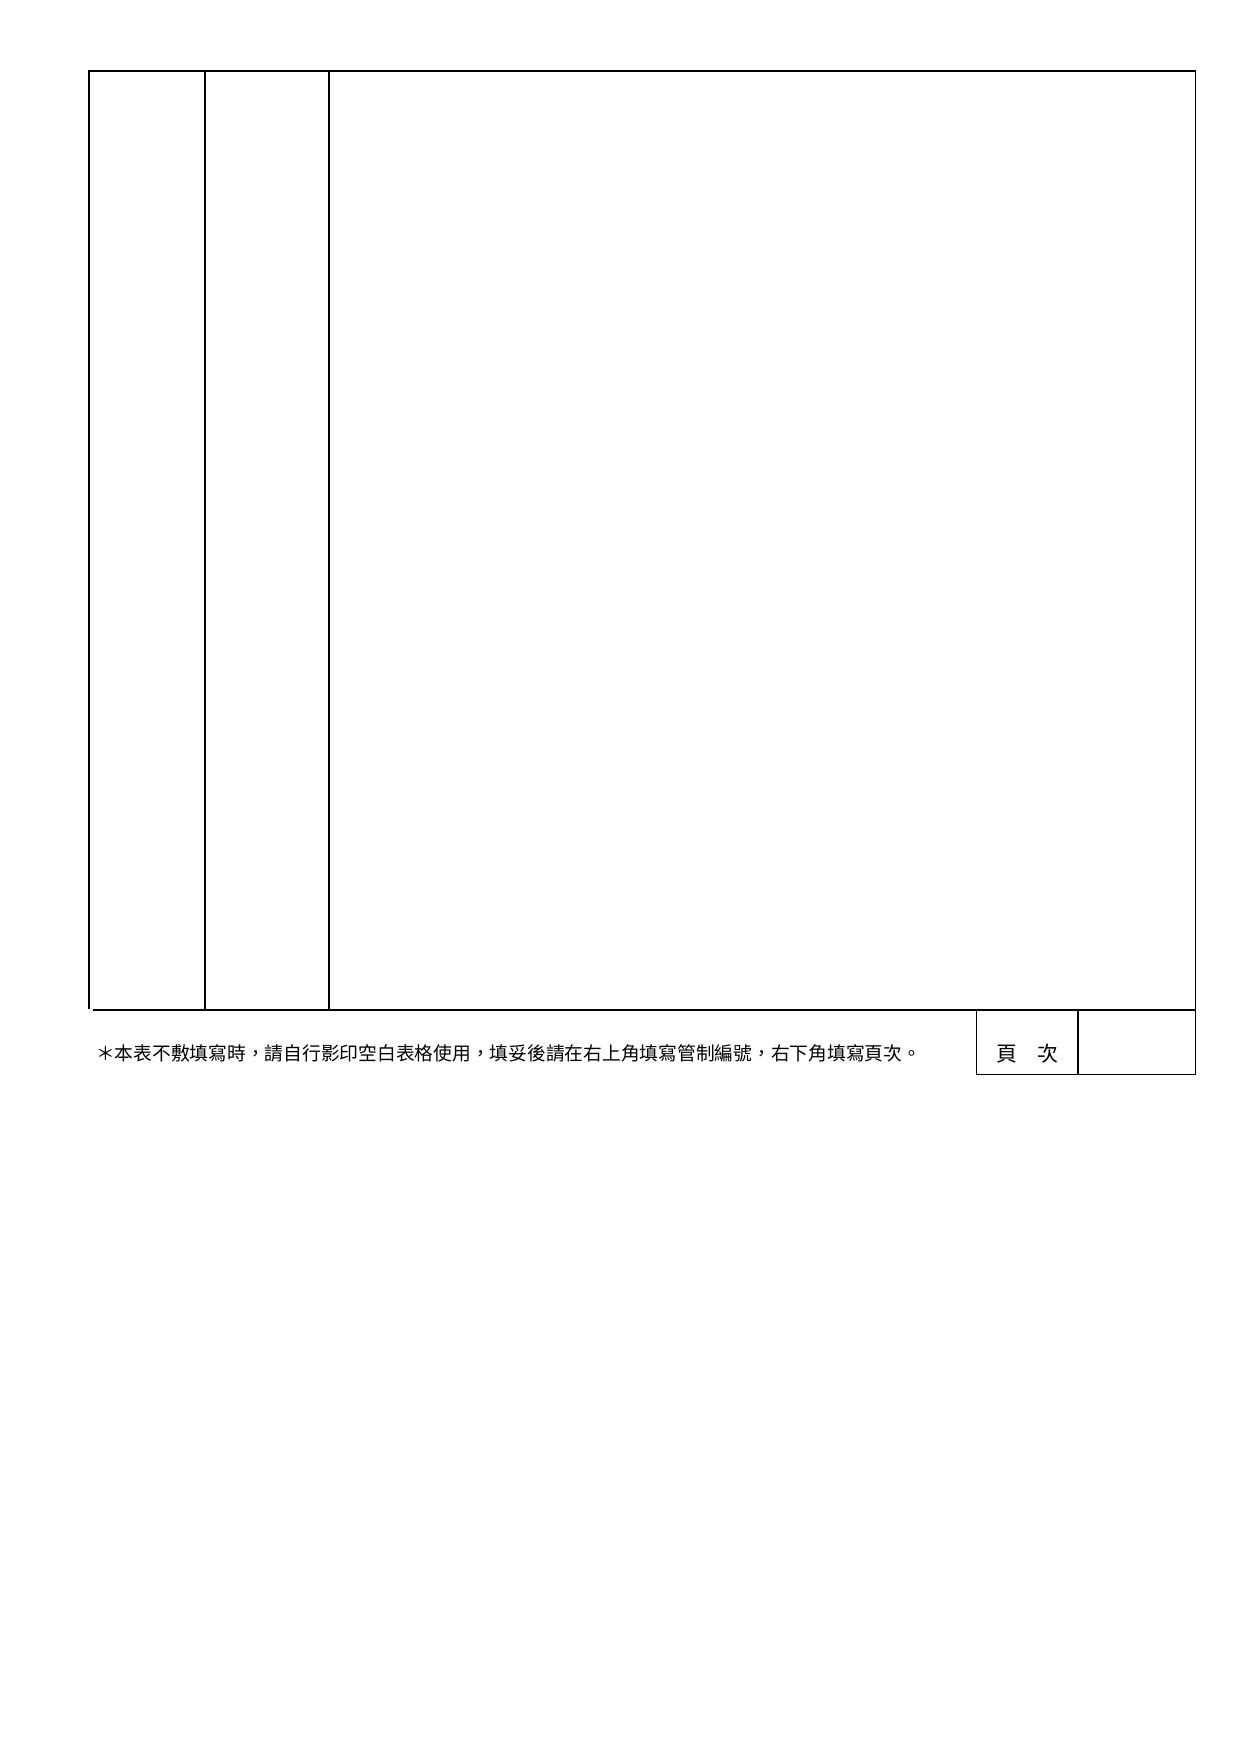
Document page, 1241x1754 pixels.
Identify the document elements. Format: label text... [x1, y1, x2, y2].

table_cell [206, 72, 328, 1009]
table_cell [89, 1009, 93, 1073]
table_cell [1079, 1011, 1195, 1073]
table_cell 頁 次 [977, 1011, 1077, 1073]
table_cell [330, 72, 1195, 1009]
table_cell [90, 72, 204, 1009]
table_cell ＊本表不敷填寫時，請自行影印空白表格使用，填妥後請在右上角填寫管制編號，右下角填寫頁次。 [93, 1011, 976, 1073]
